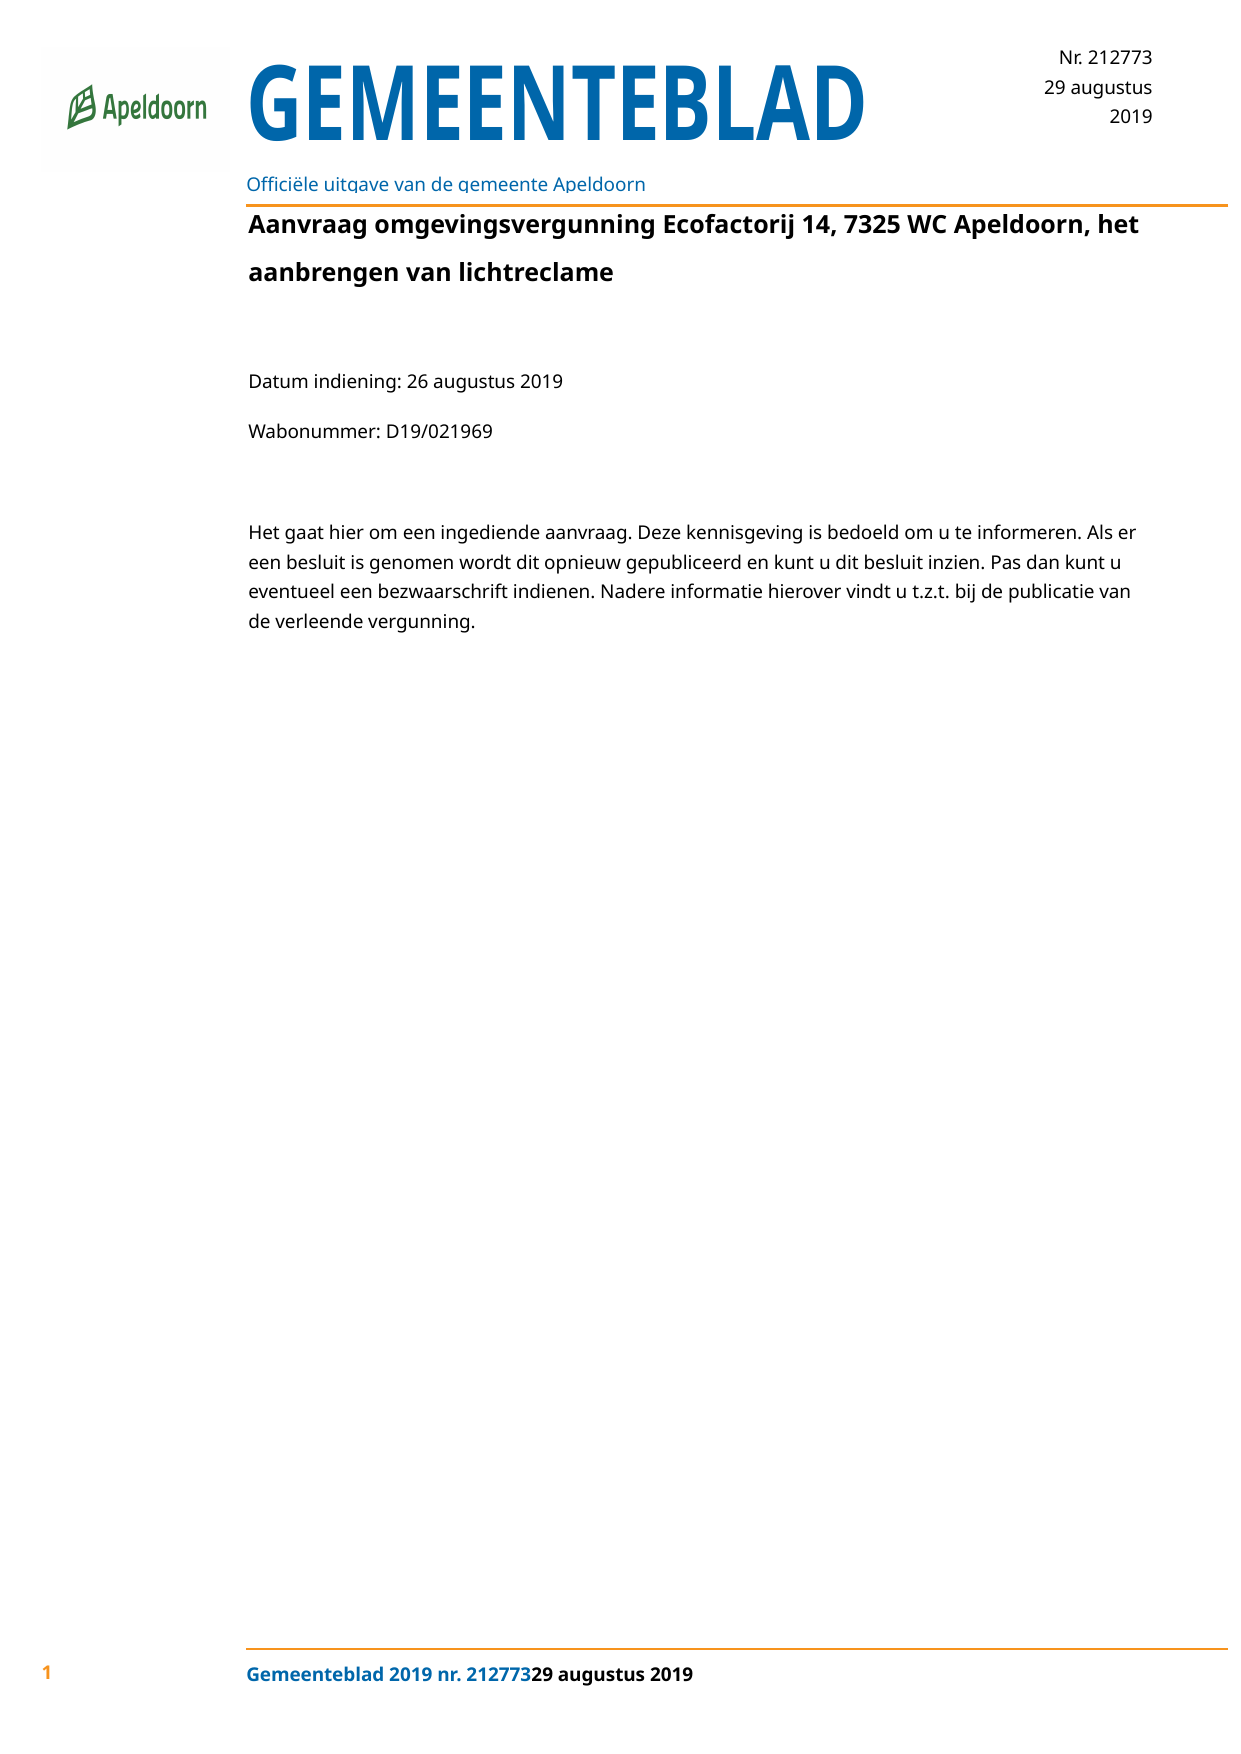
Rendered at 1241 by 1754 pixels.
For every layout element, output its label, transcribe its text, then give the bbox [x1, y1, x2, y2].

text Aanvraag omgevingsvergunning Ecofactorij 14, 7325 WC Apeldoorn, het aanbrengen van lichtreclame [248, 207, 1152, 288]
picture [41, 47, 231, 172]
text Datum indiening: 26 augustus 2019 [248, 368, 1152, 394]
text Het gaat hier om een ingediende aanvraag. Deze kennisgeving is bedoeld om u te informeren. Als er een besluit is genomen wordt dit opnieuw gepubliceerd en kunt u dit besluit inzien. Pas dan kunt u eventueel een bezwaarschrift indienen. Nadere informatie hierover vindt u t.z.t. bij de publicatie van de verleende vergunning. [248, 519, 1152, 634]
text Wabonummer: D19/021969 [248, 419, 1152, 444]
